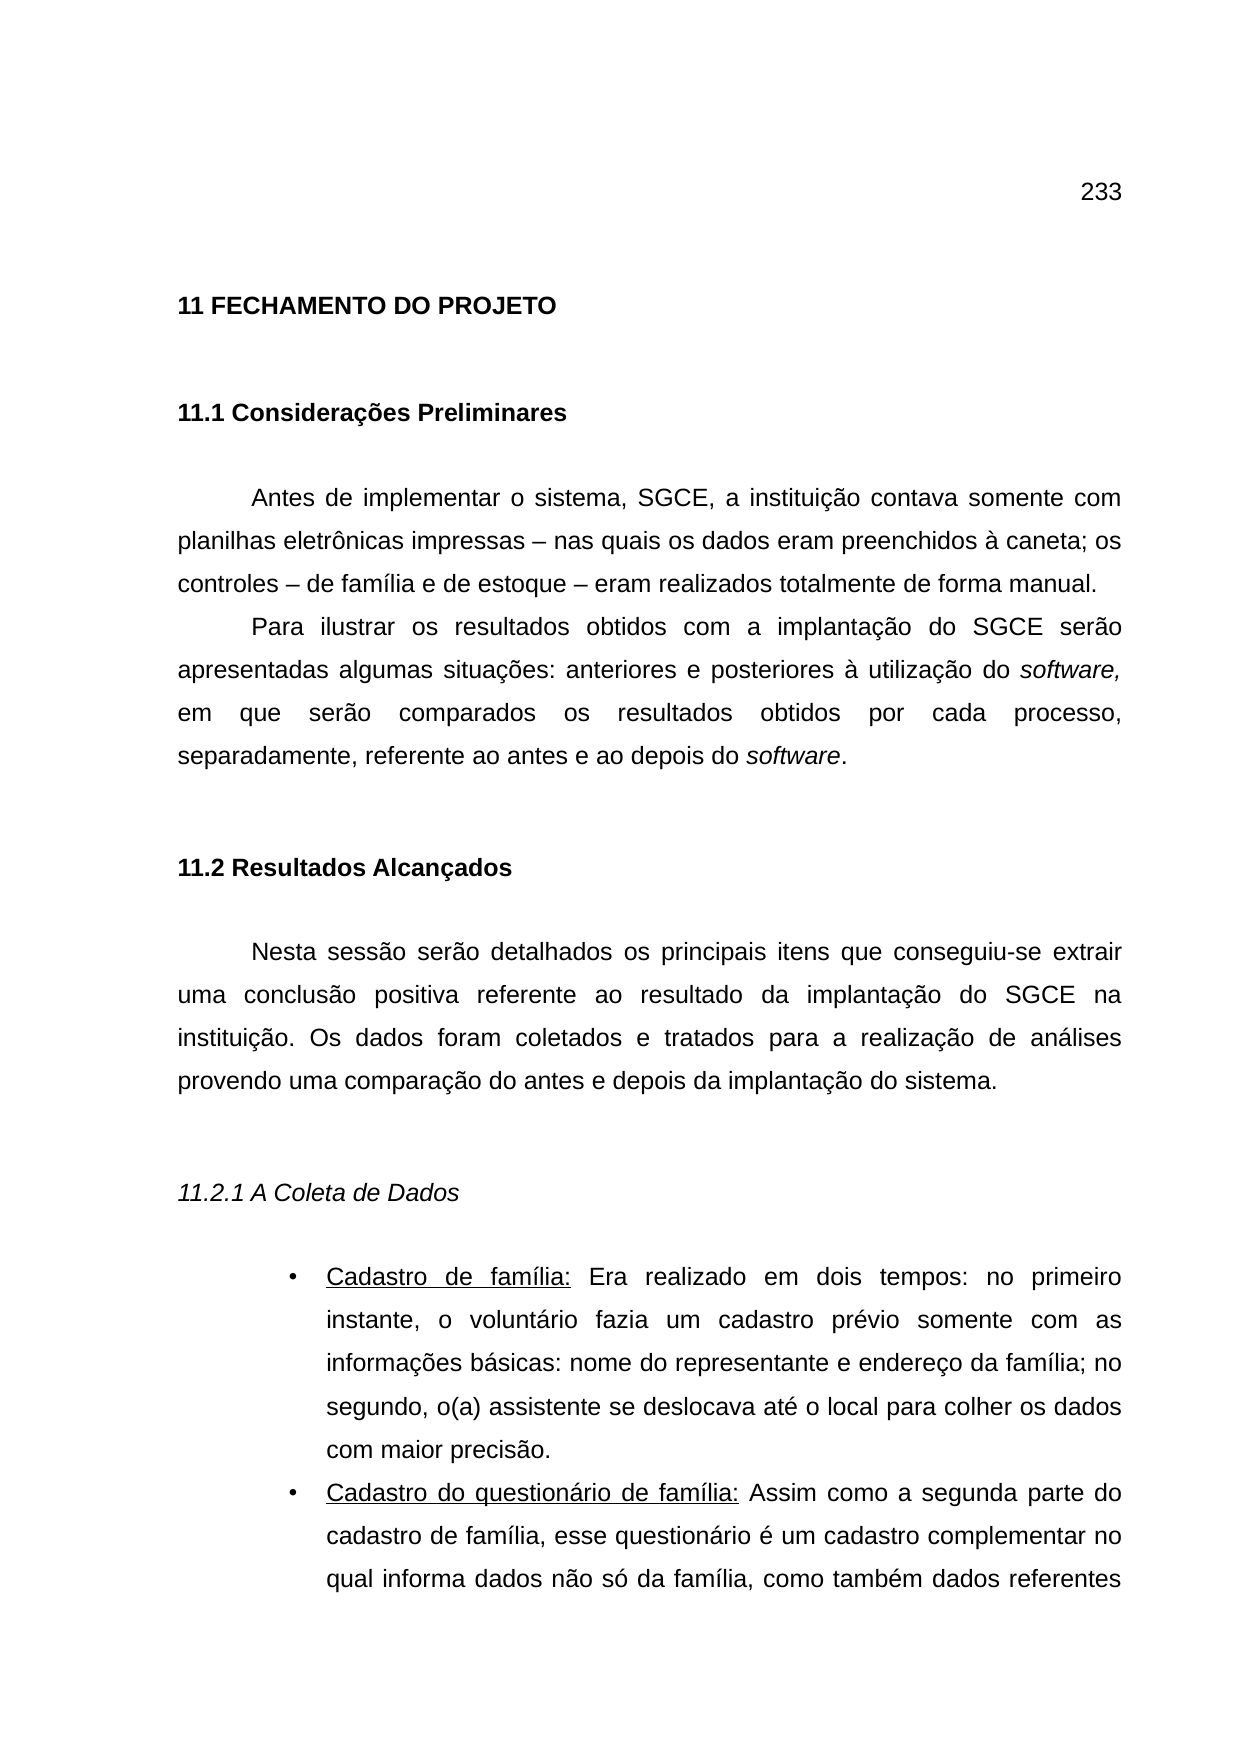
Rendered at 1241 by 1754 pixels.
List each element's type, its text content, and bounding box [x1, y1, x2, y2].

subtitle 11.1 Considerações Preliminares [177, 398, 1122, 427]
list Cadastro de família: Era realizado em dois tempos: no primeiro instante, o voluntário fazia um cadastro prévio somente com as informações básicas: nome do representante e endereço da família; no segundo, o(a) assistente se deslocava até o local para colher os dados com maior precisão. [288, 1262, 1122, 1463]
subtitle 11 FECHAMENTO DO PROJETO [177, 291, 1122, 319]
list Cadastro do questionário de família: Assim como a segunda parte do cadastro de família, esse questionário é um cadastro complementar no qual informa dados não só da família, como também dados referentes [288, 1478, 1122, 1593]
text Antes de implementar o sistema, SGCE, a instituição contava somente com planilhas eletrônicas impressas – nas quais os dados eram preenchidos à caneta; os controles – de família e de estoque – eram realizados totalmente de forma manual. [177, 483, 1122, 598]
text Nesta sessão serão detalhados os principais itens que conseguiu-se extrair uma conclusão positiva referente ao resultado da implantação do SGCE na instituição. Os dados foram coletados e tratados para a realização de análises provendo uma comparação do antes e depois da implantação do sistema. [177, 937, 1122, 1095]
text Para ilustrar os resultados obtidos com a implantação do SGCE serão apresentadas algumas situações: anteriores e posteriores à utilização do software, em que serão comparados os resultados obtidos por cada processo, separadamente, referente ao antes e ao depois do software. [177, 612, 1122, 770]
subtitle 11.2.1 A Coleta de Dados [177, 1178, 1122, 1206]
subtitle 11.2 Resultados Alcançados [177, 853, 1122, 881]
